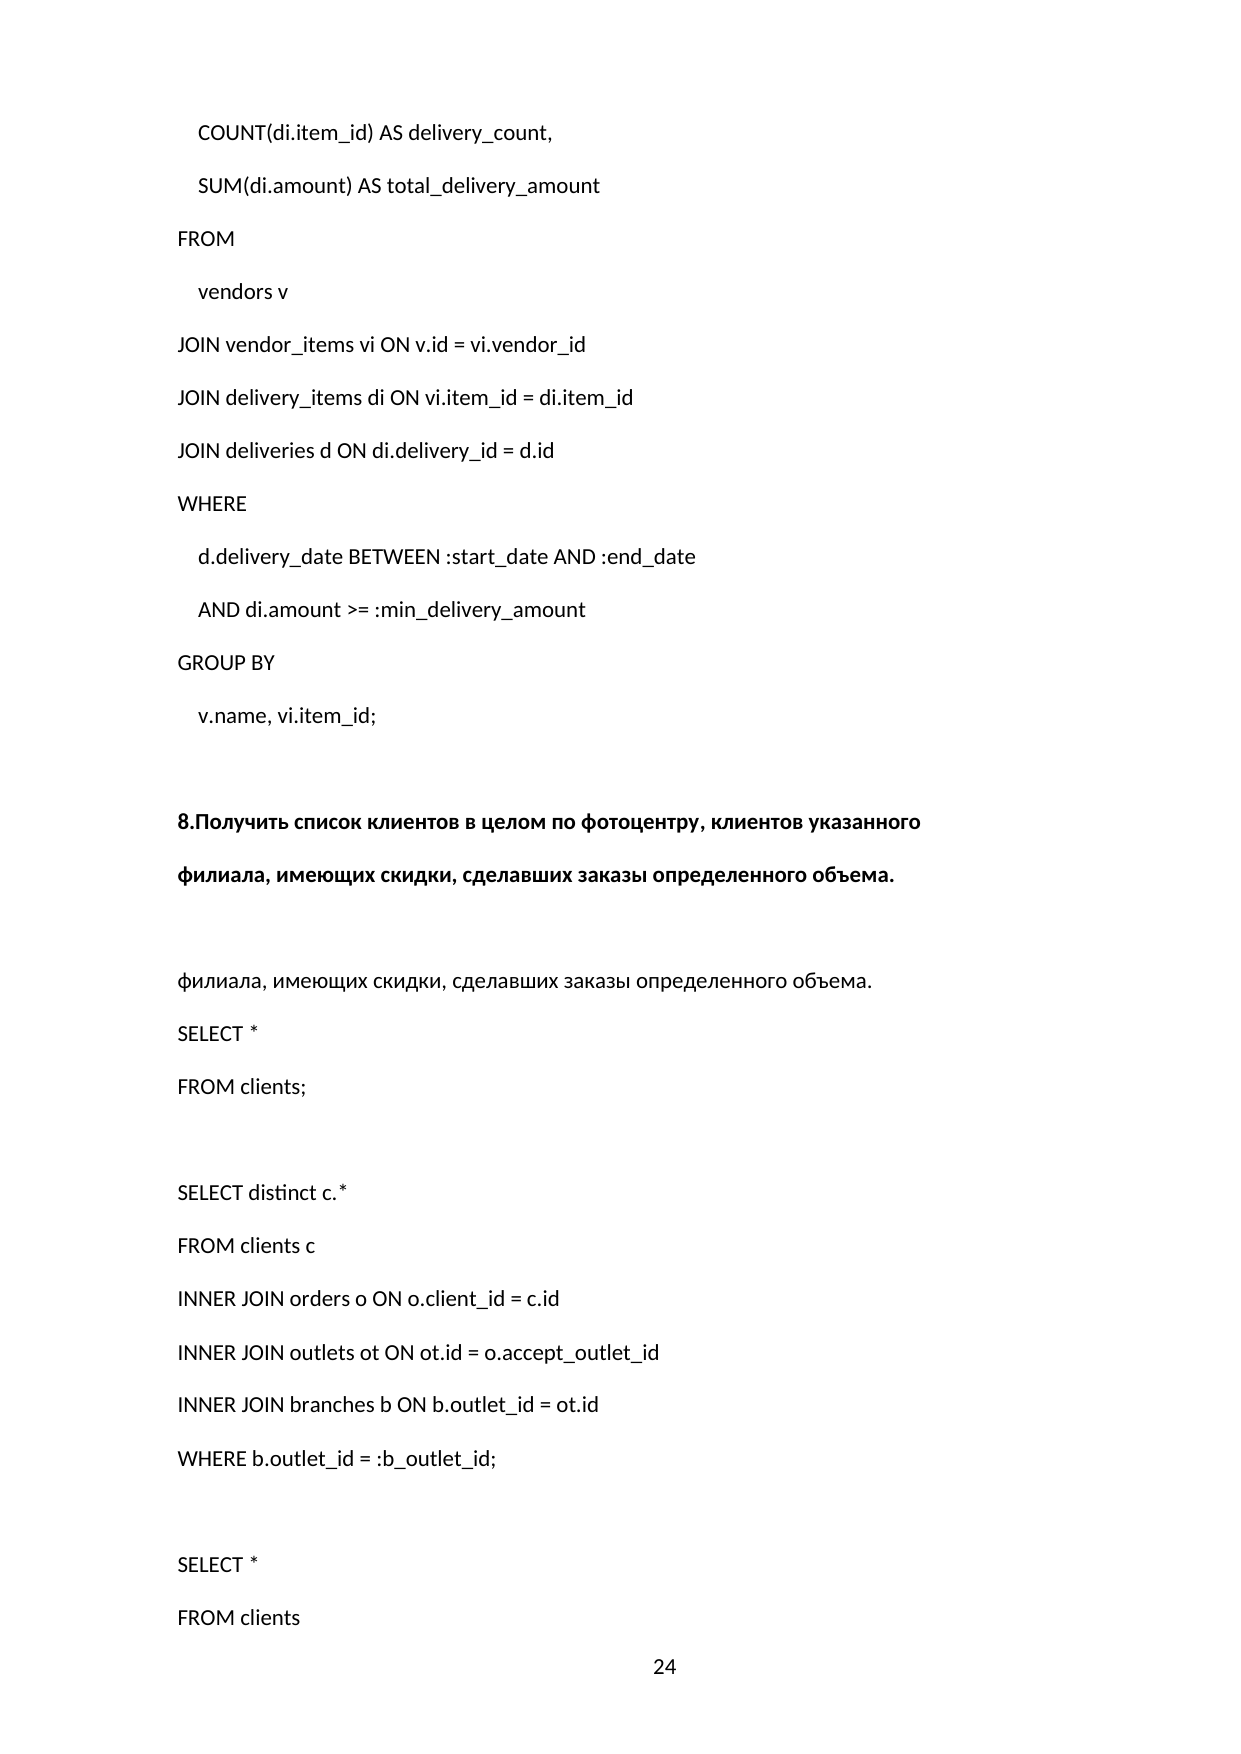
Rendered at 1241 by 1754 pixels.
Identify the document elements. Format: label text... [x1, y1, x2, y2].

text 8.Получить список клиентов в целом по фотоцентру, клиентов указанного [177, 807, 1152, 835]
text FROM clients c [177, 1232, 1152, 1259]
text COUNT(di.item_id) AS delivery_count, [177, 118, 1152, 146]
text d.delivery_date BETWEEN :start_date AND :end_date [177, 542, 1152, 570]
text INNER JOIN orders o ON o.client_id = c.id [177, 1284, 1152, 1313]
text JOIN delivery_items di ON vi.item_id = di.item_id [177, 383, 1152, 411]
text филиала, имеющих скидки, сделавших заказы определенного объема. [177, 966, 1152, 994]
text SELECT * [177, 1019, 1152, 1047]
text GROUP BY [177, 648, 1152, 676]
text SELECT distinct c.* [177, 1178, 1152, 1207]
text vendors v [177, 277, 1152, 305]
text SELECT * [177, 1550, 1152, 1578]
text AND di.amount >= :min_delivery_amount [177, 595, 1152, 623]
text филиала, имеющих скидки, сделавших заказы определенного объема. [177, 860, 1152, 888]
text FROM clients [177, 1603, 1152, 1631]
text SUM(di.amount) AS total_delivery_amount [177, 171, 1152, 199]
text FROM [177, 224, 1152, 252]
text v.name, vi.item_id; [177, 701, 1152, 729]
text JOIN deliveries d ON di.delivery_id = d.id [177, 436, 1152, 464]
text FROM clients; [177, 1072, 1152, 1101]
text JOIN vendor_items vi ON v.id = vi.vendor_id [177, 330, 1152, 358]
text WHERE b.outlet_id = :b_outlet_id; [177, 1444, 1152, 1472]
text INNER JOIN branches b ON b.outlet_id = ot.id [177, 1391, 1152, 1419]
text INNER JOIN outlets ot ON ot.id = o.accept_outlet_id [177, 1338, 1152, 1366]
text WHERE [177, 489, 1152, 517]
